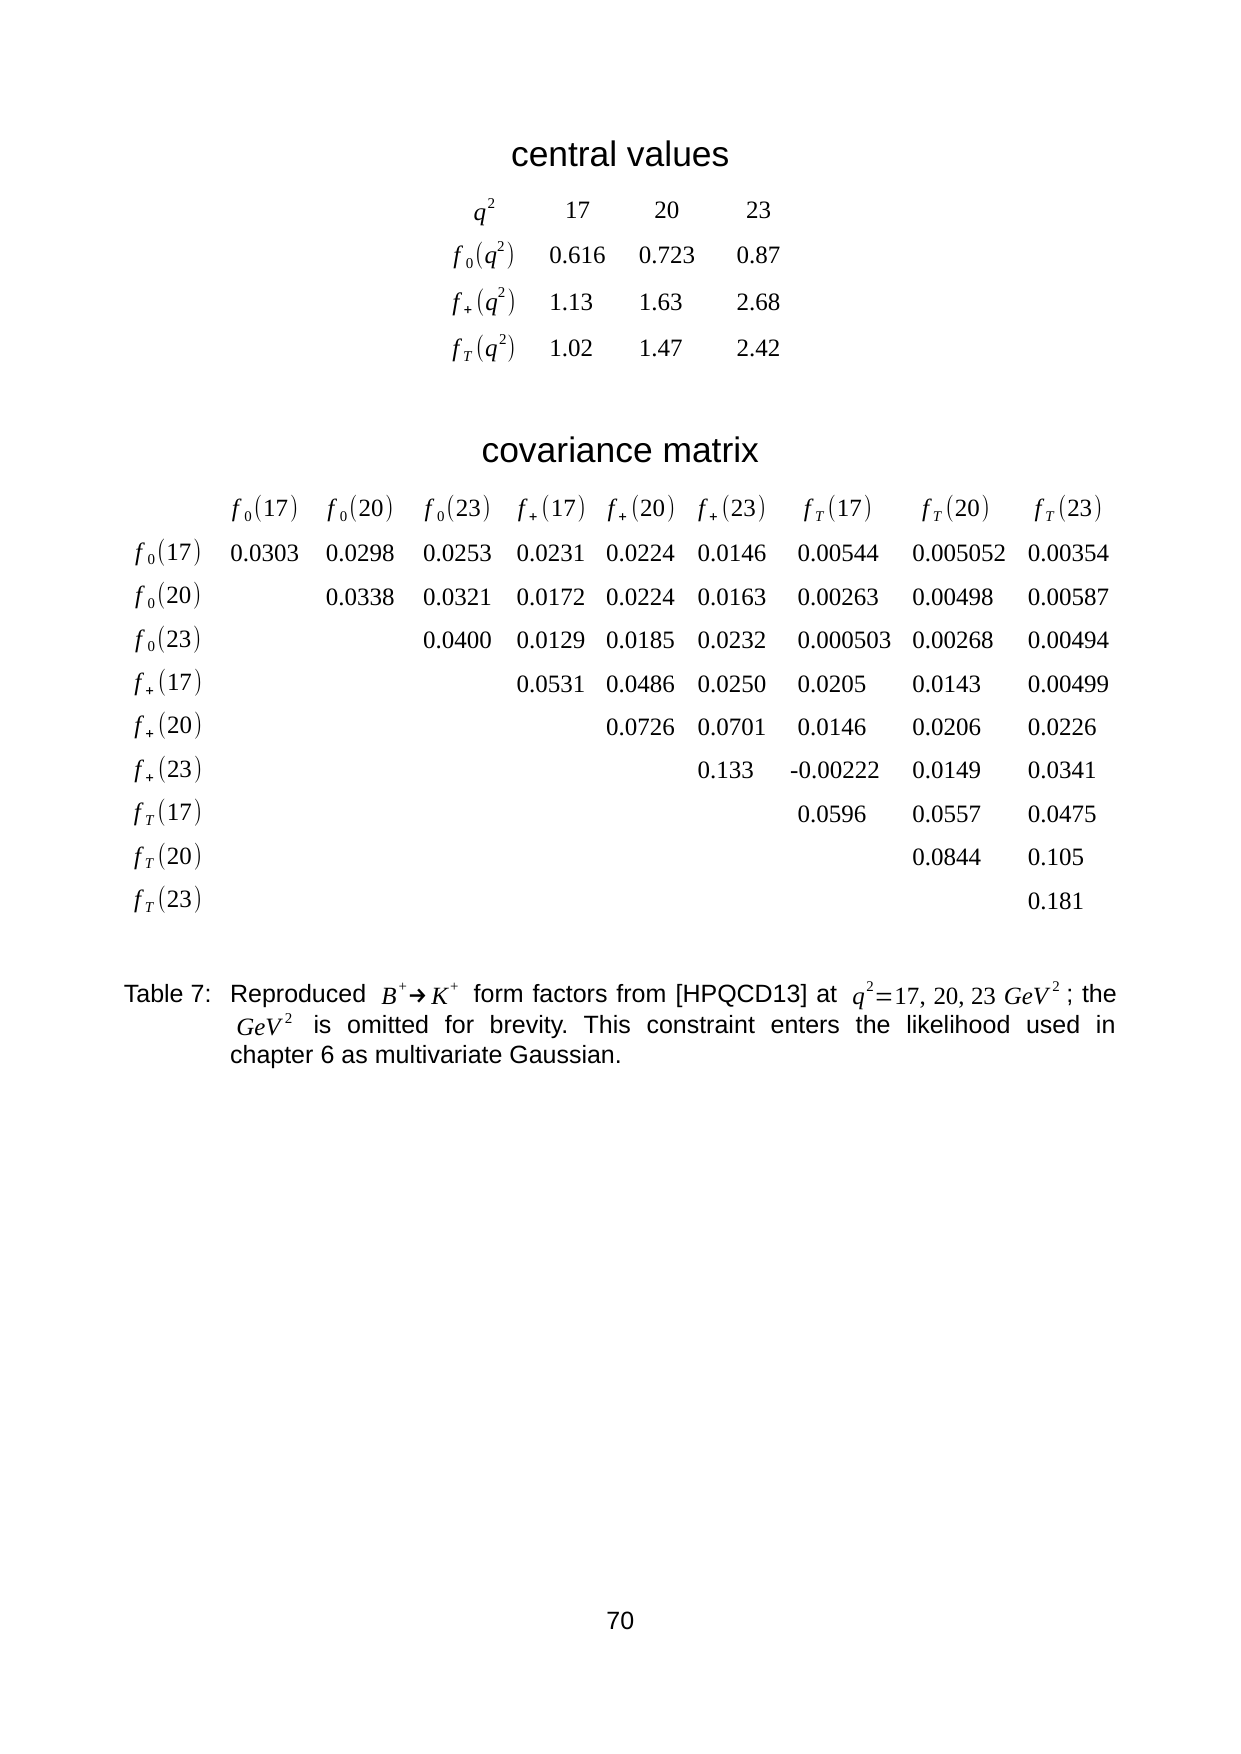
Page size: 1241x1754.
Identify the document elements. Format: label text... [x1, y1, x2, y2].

table_cell [596, 922, 684, 972]
table_cell [897, 488, 1014, 531]
table_cell 1.63 [622, 278, 711, 324]
table_cell 23 [711, 189, 805, 231]
table_cell 1.02 [533, 324, 622, 371]
table_cell 0.0143 [897, 661, 1014, 705]
table_cell [409, 792, 506, 835]
table_cell 0.0129 [506, 618, 596, 661]
table_cell 0.0205 [779, 661, 897, 705]
table_cell 0.87 [711, 231, 805, 278]
table_cell [311, 835, 408, 879]
table_cell [533, 371, 622, 411]
table_cell [596, 748, 684, 792]
table_cell [435, 371, 532, 411]
table_cell [218, 879, 311, 922]
table_cell 0.0149 [897, 748, 1014, 792]
table_cell [218, 575, 311, 618]
table_cell 0.0298 [311, 531, 408, 574]
table_cell [506, 705, 596, 748]
table_cell 0.723 [622, 231, 711, 278]
table_cell [897, 879, 1014, 922]
table_cell [897, 922, 1014, 972]
table_cell 0.0163 [685, 575, 778, 618]
table_cell 0.0557 [897, 792, 1014, 835]
table_cell 0.0531 [506, 661, 596, 705]
table_cell [218, 488, 311, 531]
table_cell 0.0321 [409, 575, 506, 618]
table_cell 0.00587 [1014, 575, 1122, 618]
table_header central values [433, 118, 808, 188]
table_cell [311, 922, 408, 972]
table_cell 1.13 [533, 278, 622, 324]
table_cell [409, 748, 506, 792]
table_cell [622, 371, 711, 411]
table_cell [435, 278, 532, 324]
table_cell [1014, 922, 1122, 972]
table_cell [685, 922, 778, 972]
table_cell 0.0146 [779, 705, 897, 748]
table_cell 0.0596 [779, 792, 897, 835]
table_cell [118, 705, 218, 748]
table_cell [311, 748, 408, 792]
table_cell 0.00354 [1014, 531, 1122, 574]
table_cell 0.616 [533, 231, 622, 278]
table_cell 0.0146 [685, 531, 778, 574]
table_cell 0.181 [1014, 879, 1122, 922]
table_cell 0.005052 [897, 531, 1014, 574]
table_cell [409, 879, 506, 922]
table_cell 1.47 [622, 324, 711, 371]
table_cell 0.0172 [506, 575, 596, 618]
table_cell 0.0400 [409, 618, 506, 661]
table_cell [311, 705, 408, 748]
table_cell [218, 661, 311, 705]
table_cell 0.0224 [596, 531, 684, 574]
table_cell 0.0185 [596, 618, 684, 661]
table_cell 2.68 [711, 278, 805, 324]
table_cell 0.00268 [897, 618, 1014, 661]
table_cell [409, 922, 506, 972]
table_cell [311, 879, 408, 922]
table_cell [409, 835, 506, 879]
table_cell 0.0206 [897, 705, 1014, 748]
table_cell [218, 835, 311, 879]
table_cell [506, 748, 596, 792]
table_cell [779, 488, 897, 531]
table_cell 0.0303 [218, 531, 311, 574]
table_cell [506, 792, 596, 835]
table_cell [311, 661, 408, 705]
table_cell 0.0475 [1014, 792, 1122, 835]
table_cell [506, 879, 596, 922]
table_cell 0.0341 [1014, 748, 1122, 792]
table_cell [218, 922, 311, 972]
table_cell [118, 618, 218, 661]
table_cell [596, 488, 684, 531]
table_cell [218, 792, 311, 835]
table_cell 0.0701 [685, 705, 778, 748]
table_cell 20 [622, 189, 711, 231]
table_cell 0.133 [685, 748, 778, 792]
table_cell 0.000503 [779, 618, 897, 661]
table_cell [118, 575, 218, 618]
table_cell [711, 371, 805, 411]
table_cell [118, 488, 218, 531]
table_cell [506, 922, 596, 972]
table_cell [311, 618, 408, 661]
table_cell 0.00263 [779, 575, 897, 618]
table_cell 0.00498 [897, 575, 1014, 618]
table_cell 0.0844 [897, 835, 1014, 879]
table_header covariance matrix [118, 411, 1122, 488]
table_cell 0.00494 [1014, 618, 1122, 661]
table_cell [506, 835, 596, 879]
table_cell Table 7: Reproduced form factors from [HPQCD13] at ; the is omitted for brevity. This constraint enters the likelihood used in chapter 6 as multivariate Gaussian. [118, 972, 1122, 1134]
table_cell 0.0250 [685, 661, 778, 705]
table_cell [685, 792, 778, 835]
table_cell 0.0338 [311, 575, 408, 618]
table_cell [506, 488, 596, 531]
table_cell 0.0226 [1014, 705, 1122, 748]
table_cell 0.00499 [1014, 661, 1122, 705]
table_cell 0.0224 [596, 575, 684, 618]
table_cell [311, 792, 408, 835]
table_cell [118, 748, 218, 792]
table_cell 17 [533, 189, 622, 231]
table_cell [118, 879, 218, 922]
table_cell [118, 835, 218, 879]
table_cell [409, 488, 506, 531]
table_cell 0.0232 [685, 618, 778, 661]
table_cell [435, 324, 532, 371]
table_cell 0.00544 [779, 531, 897, 574]
table_cell [118, 661, 218, 705]
table_cell [118, 922, 218, 972]
table_cell [596, 879, 684, 922]
table_cell [685, 835, 778, 879]
table_cell [311, 488, 408, 531]
table_cell [435, 231, 532, 278]
table_cell -0.00222 [779, 748, 897, 792]
table_cell [779, 835, 897, 879]
table_cell [1014, 488, 1122, 531]
table_cell [779, 879, 897, 922]
table_cell 0.0231 [506, 531, 596, 574]
table_cell 0.0486 [596, 661, 684, 705]
table_cell [218, 705, 311, 748]
table_cell [218, 618, 311, 661]
table_cell 0.0726 [596, 705, 684, 748]
table_cell 0.105 [1014, 835, 1122, 879]
table_cell [218, 748, 311, 792]
table_cell [779, 922, 897, 972]
table_cell [118, 792, 218, 835]
table_cell 2.42 [711, 324, 805, 371]
table_cell [685, 488, 778, 531]
table_cell [596, 835, 684, 879]
table_cell [409, 661, 506, 705]
table_cell 0.0253 [409, 531, 506, 574]
table_cell [118, 531, 218, 574]
table_cell [596, 792, 684, 835]
table_cell [409, 705, 506, 748]
table_cell [435, 189, 532, 231]
table_cell [685, 879, 778, 922]
